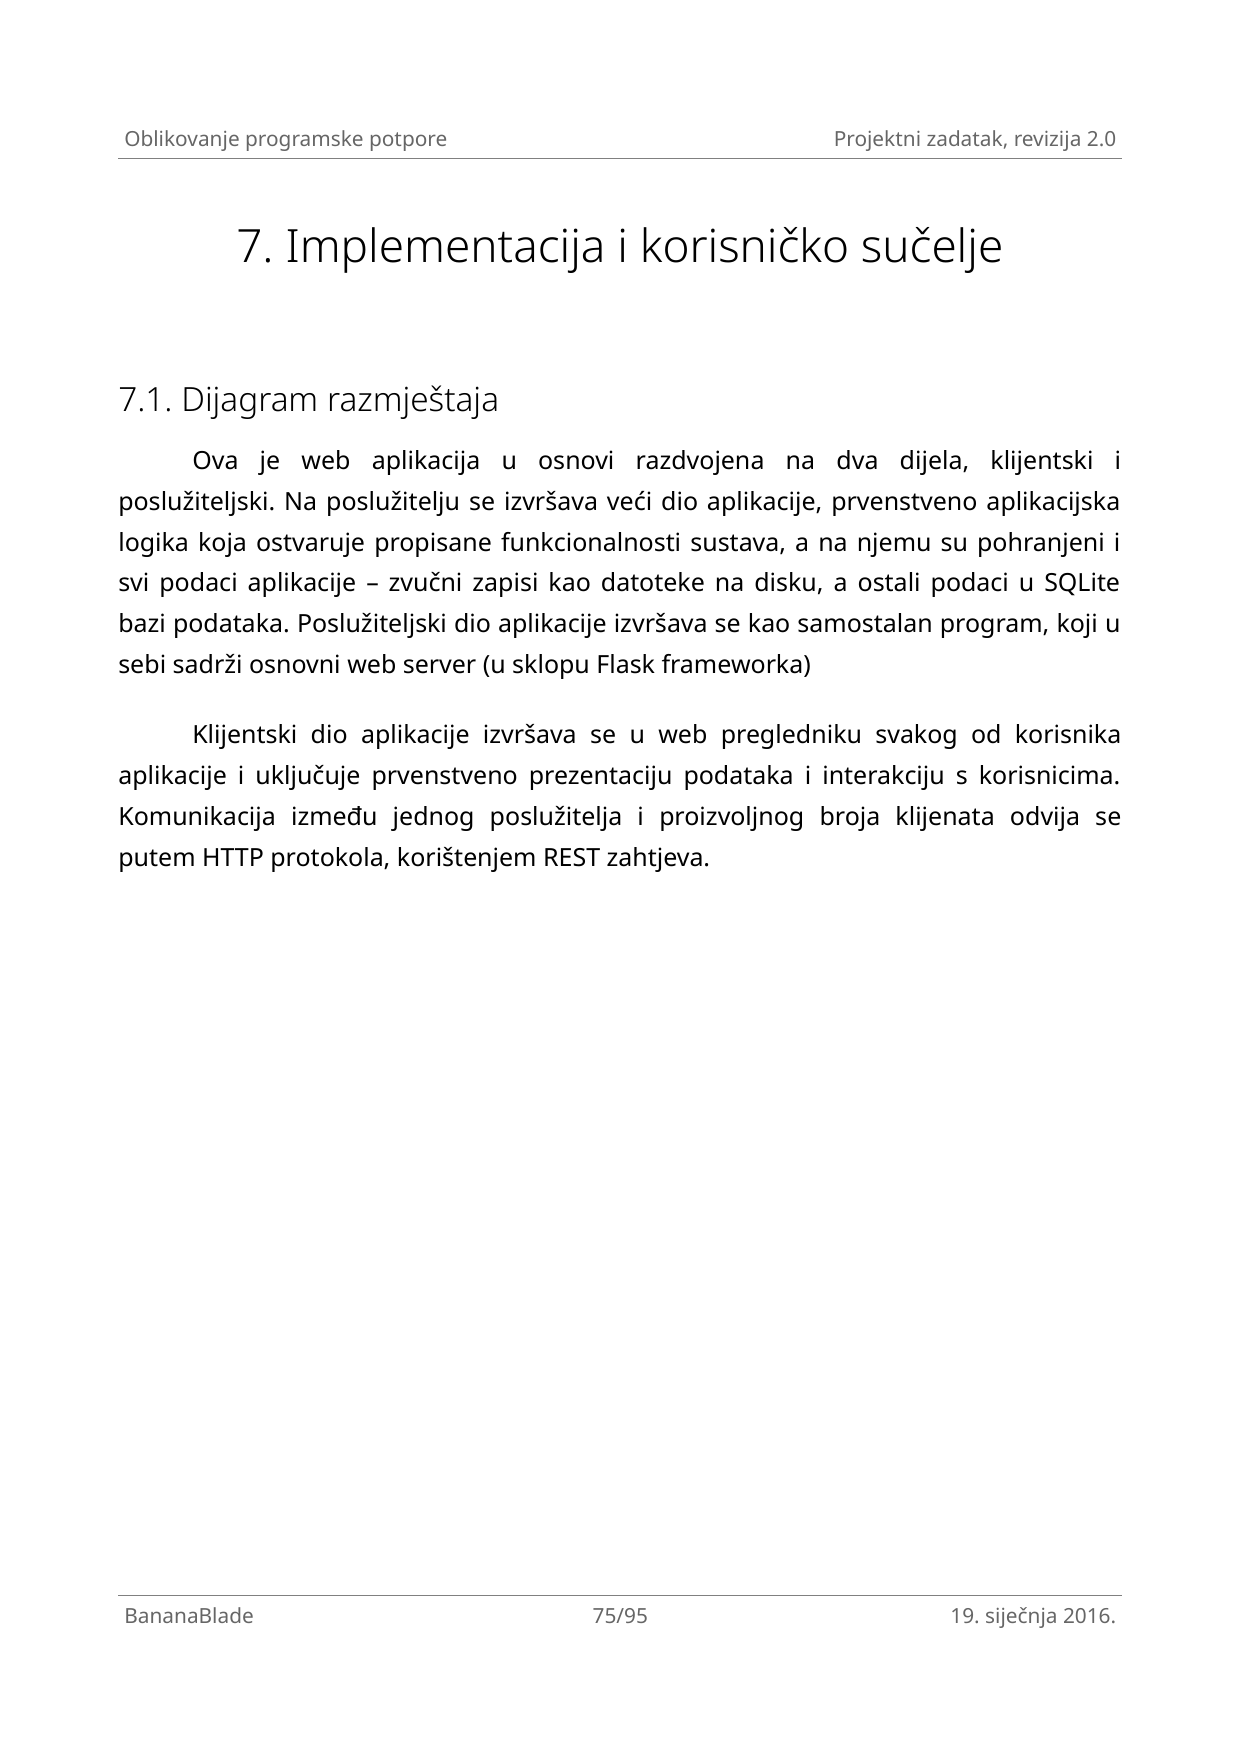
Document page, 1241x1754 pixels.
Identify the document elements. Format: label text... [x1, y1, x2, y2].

subtitle 7.1. Dijagram razmještaja [118, 321, 1122, 421]
text Ova je web aplikacija u osnovi razdvojena na dva dijela, klijentski i poslužiteljski. Na poslužitelju se izvršava veći dio aplikacije, prvenstveno aplikacijska logika koja ostvaruje propisane funkcionalnosti sustava, a na njemu su pohranjeni i svi podaci aplikacije – zvučni zapisi kao datoteke na disku, a ostali podaci u SQLite bazi podataka. Poslužiteljski dio aplikacije izvršava se kao samostalan program, koji u sebi sadrži osnovni web server (u sklopu Flask frameworka) [118, 443, 1122, 681]
text Klijentski dio aplikacije izvršava se u web pregledniku svakog od korisnika aplikacije i uključuje prvenstveno prezentaciju podataka i interakciju s korisnicima. Komunikacija između jednog poslužitelja i proizvoljnog broja klijenata odvija se putem HTTP protokola, korištenjem REST zahtjeva. [118, 717, 1122, 874]
subtitle 7. Implementacija i korisničko sučelje [118, 213, 1122, 275]
